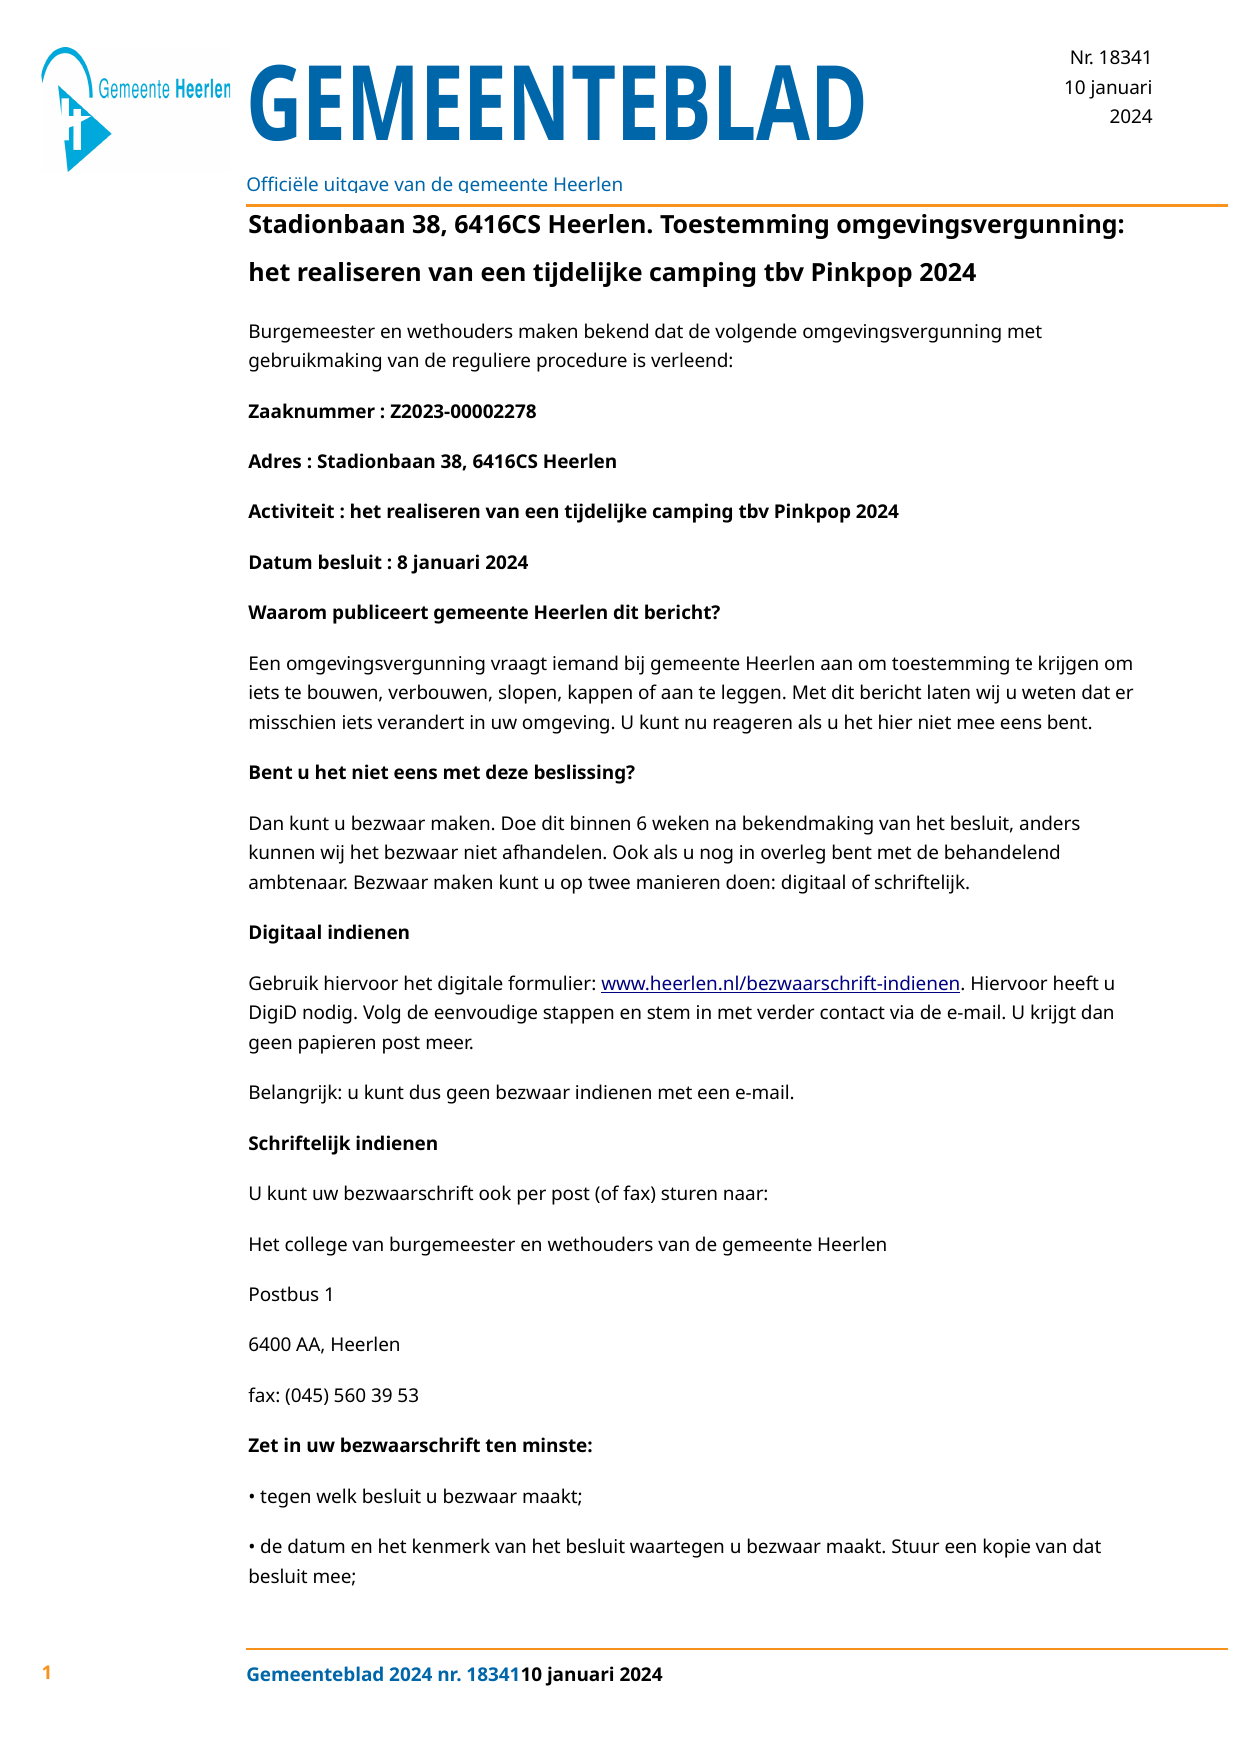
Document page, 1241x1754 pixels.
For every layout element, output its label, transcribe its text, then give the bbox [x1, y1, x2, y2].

picture [41, 47, 59, 70]
text Dan kunt u bezwaar maken. Doe dit binnen 6 weken na bekendmaking van het besluit, anders kunnen wij het bezwaar niet afhandelen. Ook als u nog in overleg bent met de behandelend ambtenaar. Bezwaar maken kunt u op twee manieren doen: digitaal of schriftelijk. [248, 810, 1152, 895]
text Belangrijk: u kunt dus geen bezwaar indienen met een e-mail. [248, 1079, 1152, 1105]
text Activiteit : het realiseren van een tijdelijke camping tbv Pinkpop 2024 [248, 499, 1152, 524]
text Postbus 1 [248, 1281, 1152, 1307]
text • de datum en het kenmerk van het besluit waartegen u bezwaar maakt. Stuur een kopie van dat besluit mee; [248, 1533, 1152, 1589]
text 6400 AA, Heerlen [248, 1332, 1152, 1357]
text Zet in uw bezwaarschrift ten minste: [248, 1432, 1152, 1458]
text Schriftelijk indienen [248, 1130, 1152, 1156]
text Datum besluit : 8 januari 2024 [248, 549, 1152, 575]
text Waarom publiceert gemeente Heerlen dit bericht? [248, 599, 1152, 625]
text • tegen welk besluit u bezwaar maakt; [248, 1483, 1152, 1509]
text Zaaknummer : Z2023-00002278 [248, 398, 1152, 424]
text Burgemeester en wethouders maken bekend dat de volgende omgevingsvergunning met gebruikmaking van de reguliere procedure is verleend: [248, 318, 1152, 373]
picture [41, 47, 231, 172]
text Een omgevingsvergunning vraagt iemand bij gemeente Heerlen aan om toestemming te krijgen om iets te bouwen, verbouwen, slopen, kappen of aan te leggen. Met dit bericht laten wij u weten dat er misschien iets verandert in uw omgeving. U kunt nu reageren als u het hier niet mee eens bent. [248, 650, 1152, 735]
text U kunt uw bezwaarschrift ook per post (of fax) sturen naar: [248, 1180, 1152, 1206]
text Stadionbaan 38, 6416CS Heerlen. Toestemming omgevingsvergunning: het realiseren van een tijdelijke camping tbv Pinkpop 2024 [248, 207, 1152, 288]
text Bent u het niet eens met deze beslissing? [248, 759, 1152, 785]
text Adres : Stadionbaan 38, 6416CS Heerlen [248, 448, 1152, 474]
text Gebruik hiervoor het digitale formulier: www.heerlen.nl/bezwaarschrift-indienen. Hiervoor heeft u DigiD nodig. Volg de eenvoudige stappen en stem in met verder contact via de e-mail. U krijgt dan geen papieren post meer. [248, 970, 1152, 1055]
text fax: (045) 560 39 53 [248, 1382, 1152, 1408]
text Digitaal indienen [248, 919, 1152, 945]
text Het college van burgemeester en wethouders van de gemeente Heerlen [248, 1231, 1152, 1257]
